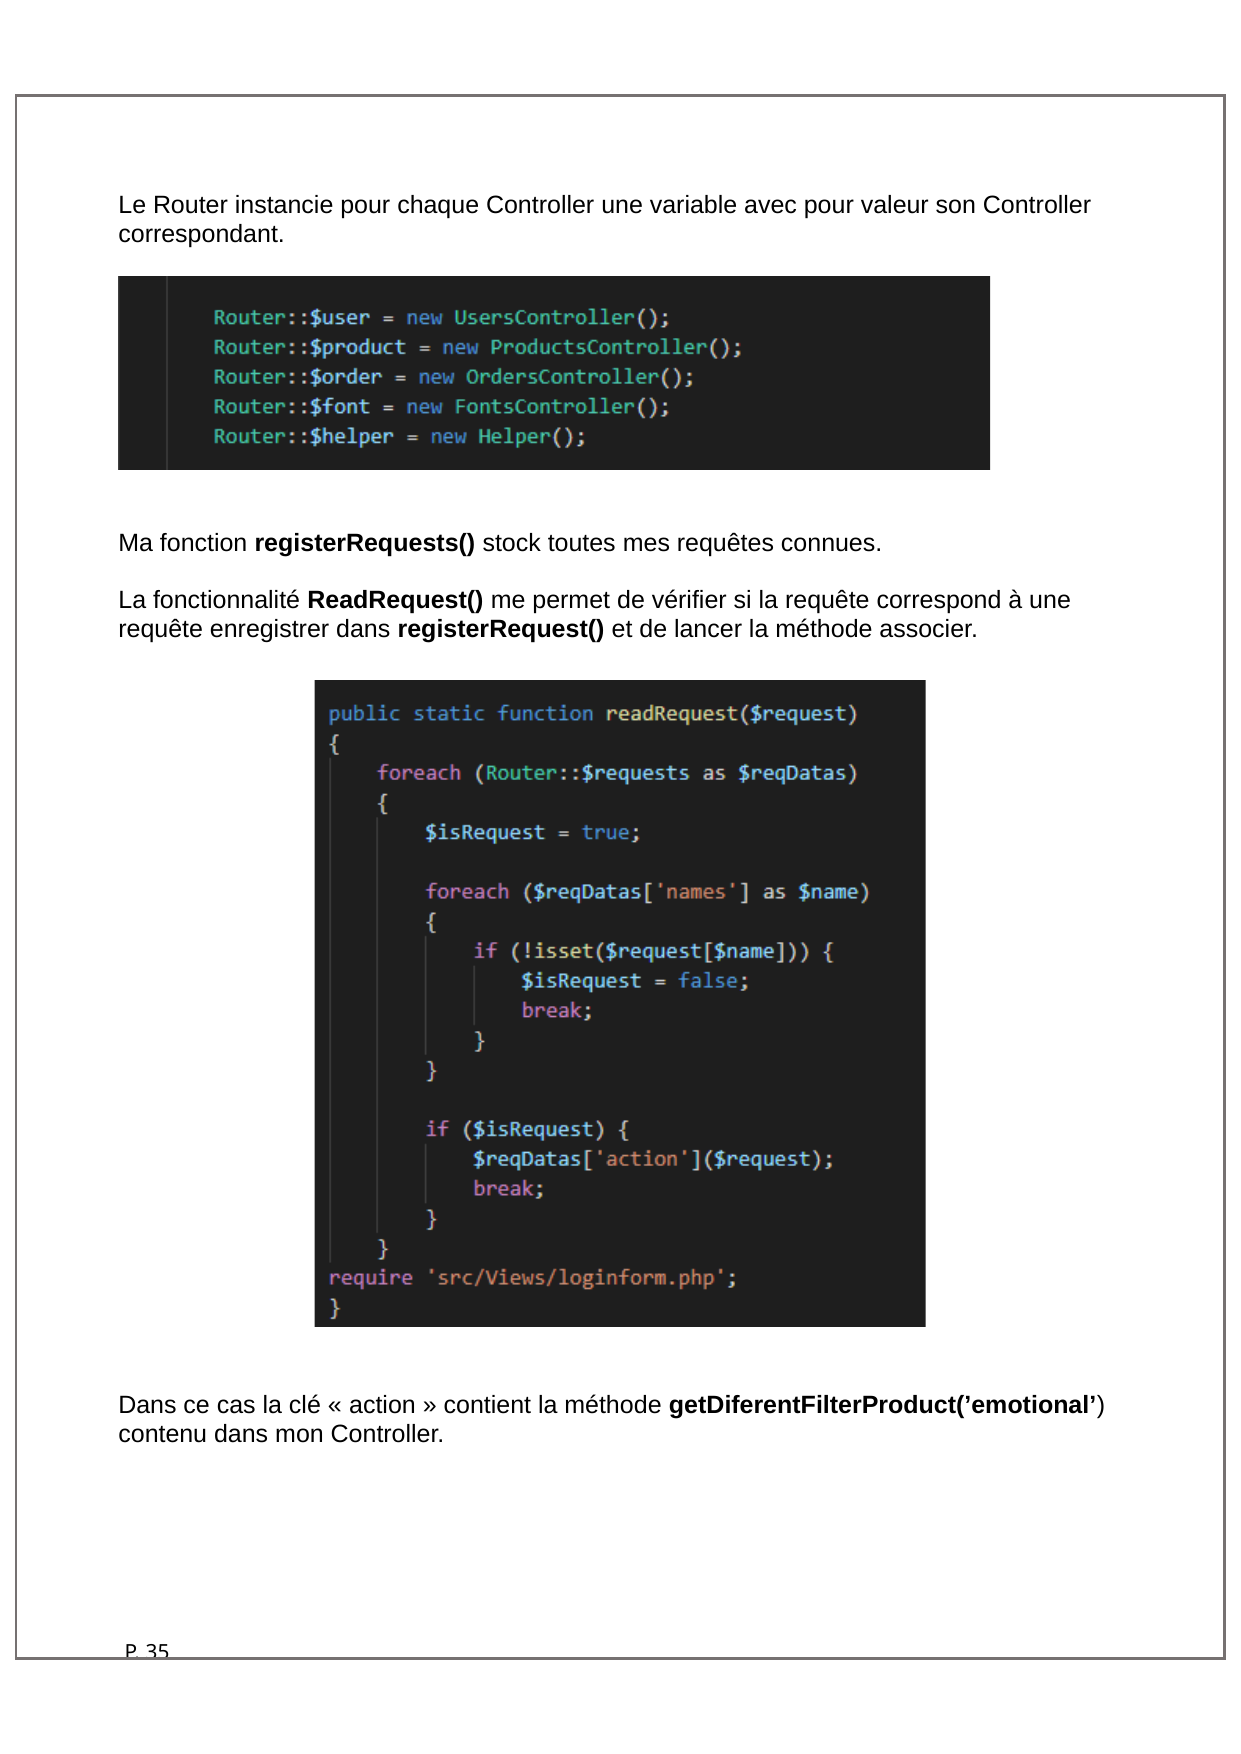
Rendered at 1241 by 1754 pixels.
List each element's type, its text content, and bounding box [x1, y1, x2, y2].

text Ma fonction registerRequests() stock toutes mes requêtes connues. [118, 527, 1122, 556]
text Dans ce cas la clé « action » contient la méthode getDiferentFilterProduct(’emotional’) contenu dans mon Controller. [118, 1390, 1122, 1447]
text Le Router instancie pour chaque Controller une variable avec pour valeur son Controller correspondant. [118, 190, 1122, 247]
text La fonctionnalité ReadRequest() me permet de vérifier si la requête correspond à une requête enregistrer dans registerRequest() et de lancer la méthode associer. [118, 585, 1122, 642]
